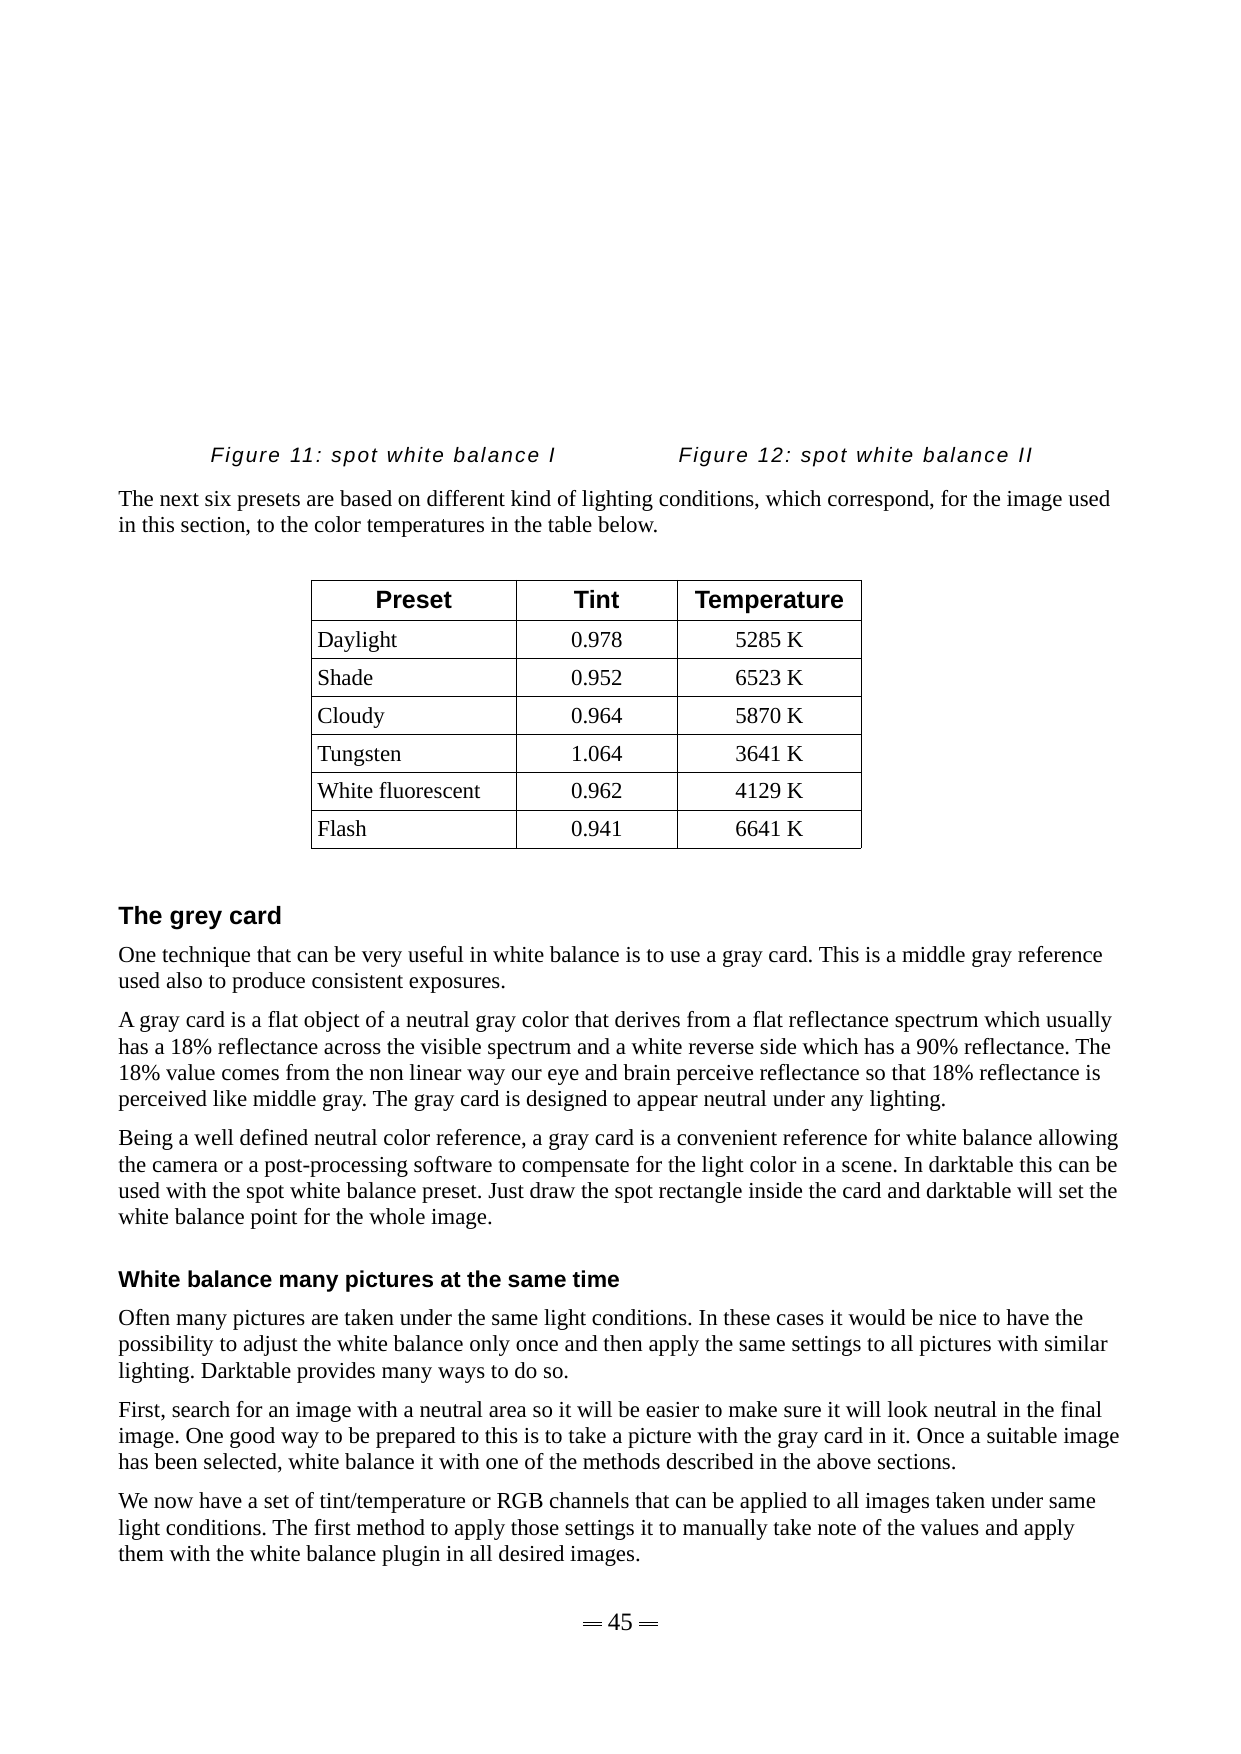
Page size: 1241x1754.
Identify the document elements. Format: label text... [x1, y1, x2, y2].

text The next six presets are based on different kind of lighting conditions, which correspond, for the image used in this section, to the color temperatures in the table below. [118, 118, 1122, 538]
table_cell Tungsten [312, 735, 516, 772]
table_cell 6641 K [678, 811, 861, 847]
table_cell 5285 K [678, 621, 861, 658]
table_cell Flash [312, 811, 516, 847]
text One technique that can be very useful in white balance is to use a gray card. This is a middle gray reference used also to produce consistent exposures. [118, 941, 1122, 994]
table_cell 5870 K [678, 697, 861, 734]
table_cell Cloudy [312, 697, 516, 734]
subtitle White balance many pictures at the same time [118, 1266, 1122, 1292]
table_cell White fluorescent [312, 773, 516, 809]
text Often many pictures are taken under the same light conditions. In these cases it would be nice to have the possibility to adjust the white balance only once and then apply the same settings to all pictures with similar lighting. Darktable provides many ways to do so. [118, 1304, 1122, 1383]
text Figure 12: spot white balance II [650, 130, 1063, 467]
table_header Preset [312, 581, 516, 620]
table_cell Daylight [312, 621, 516, 658]
table_cell 0.978 [517, 621, 677, 658]
table_cell 0.962 [517, 773, 677, 809]
table_cell 1.064 [517, 735, 677, 772]
table_cell Shade [312, 659, 516, 696]
text Figure 11: spot white balance I [177, 130, 590, 467]
text A gray card is a flat object of a neutral gray color that derives from a flat reflectance spectrum which usually has a 18% reflectance across the visible spectrum and a white reverse side which has a 90% reflectance. The 18% value comes from the non linear way our eye and brain perceive reflectance so that 18% reflectance is perceived like middle gray. The gray card is designed to appear neutral under any lighting. [118, 1006, 1122, 1112]
table_header Tint [517, 581, 677, 620]
table_cell 0.952 [517, 659, 677, 696]
table_cell 6523 K [678, 659, 861, 696]
text Being a well defined neutral color reference, a gray card is a convenient reference for white balance allowing the camera or a post-processing software to compensate for the light color in a scene. In darktable this can be used with the spot white balance preset. Just draw the spot rectangle inside the card and darktable will set the white balance point for the whole image. [118, 1124, 1122, 1230]
table_cell 0.941 [517, 811, 677, 847]
text First, search for an image with a neutral area so it will be easier to make sure it will look neutral in the final image. One good way to be prepared to this is to take a picture with the gray card in it. Once a suitable image has been selected, white balance it with one of the methods described in the above sections. [118, 1396, 1122, 1475]
table_cell 0.964 [517, 697, 677, 734]
subtitle The grey card [118, 901, 1122, 929]
table_cell 3641 K [678, 735, 861, 772]
table_header Temperature [678, 581, 861, 620]
text We now have a set of tint/temperature or RGB channels that can be applied to all images taken under same light conditions. The first method to apply those settings it to manually take note of the values and apply them with the white balance plugin in all desired images. [118, 1487, 1122, 1566]
table_cell 4129 K [678, 773, 861, 809]
